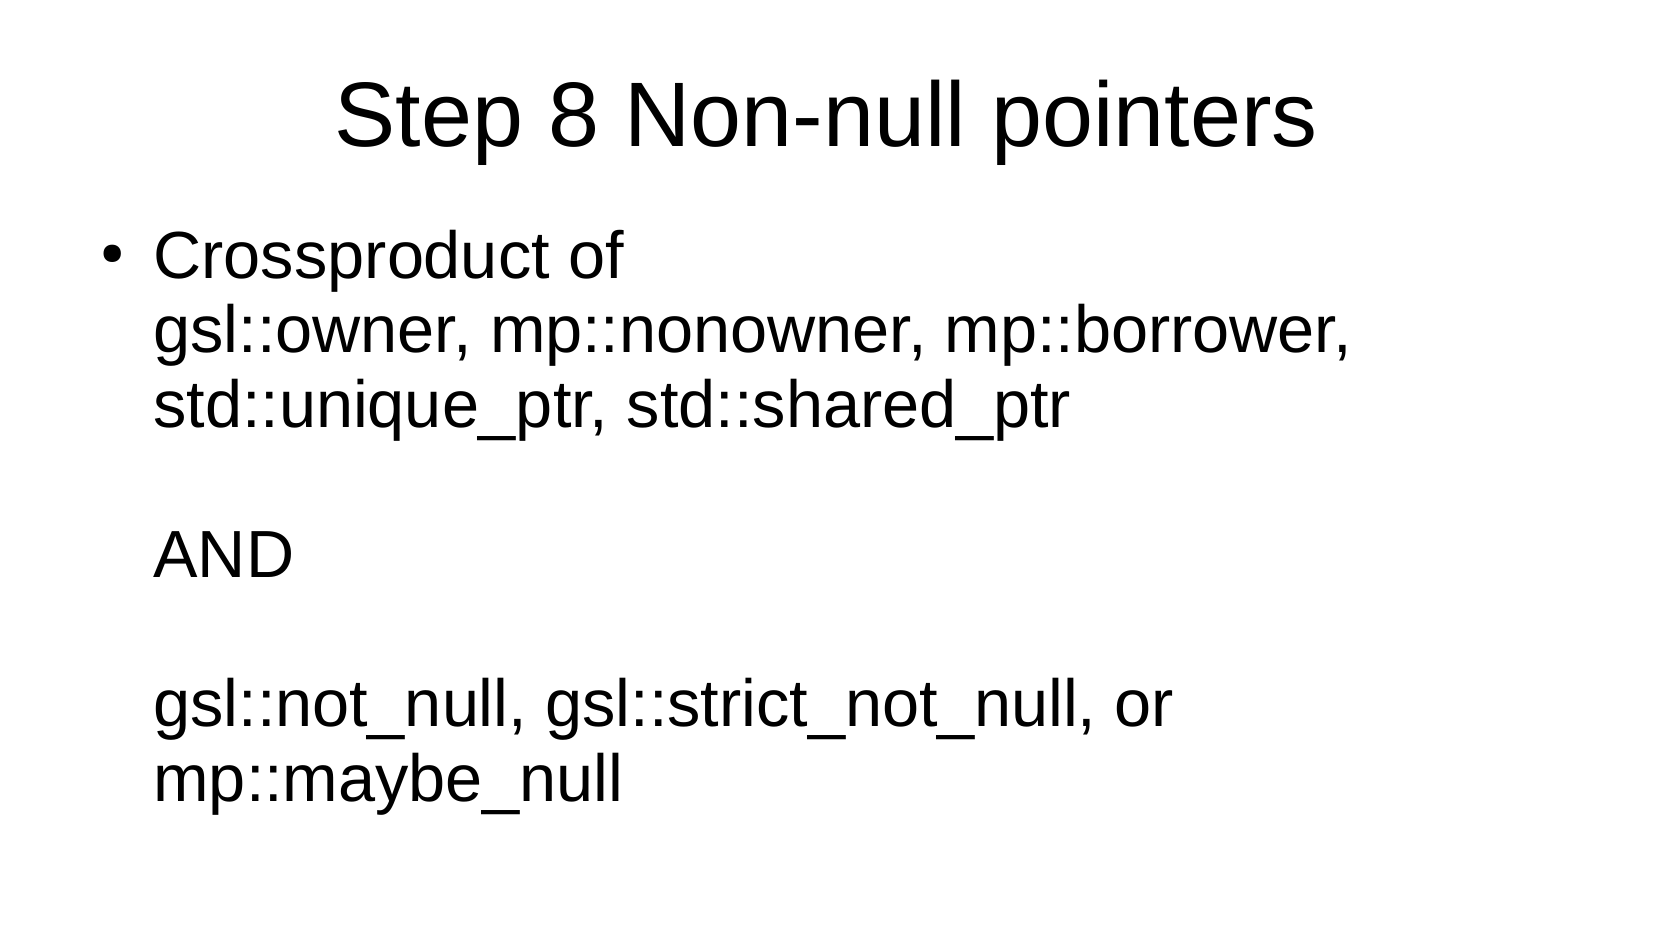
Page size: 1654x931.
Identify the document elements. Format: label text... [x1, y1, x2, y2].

title Step 8 Non-null pointers [82, 37, 1571, 193]
list Crossproduct of gsl::owner, mp::nonowner, mp::borrower, std::unique_ptr, std::shared_ptr AND gsl::not_null, gsl::strict_not_null, or mp::maybe_null [82, 217, 1571, 758]
